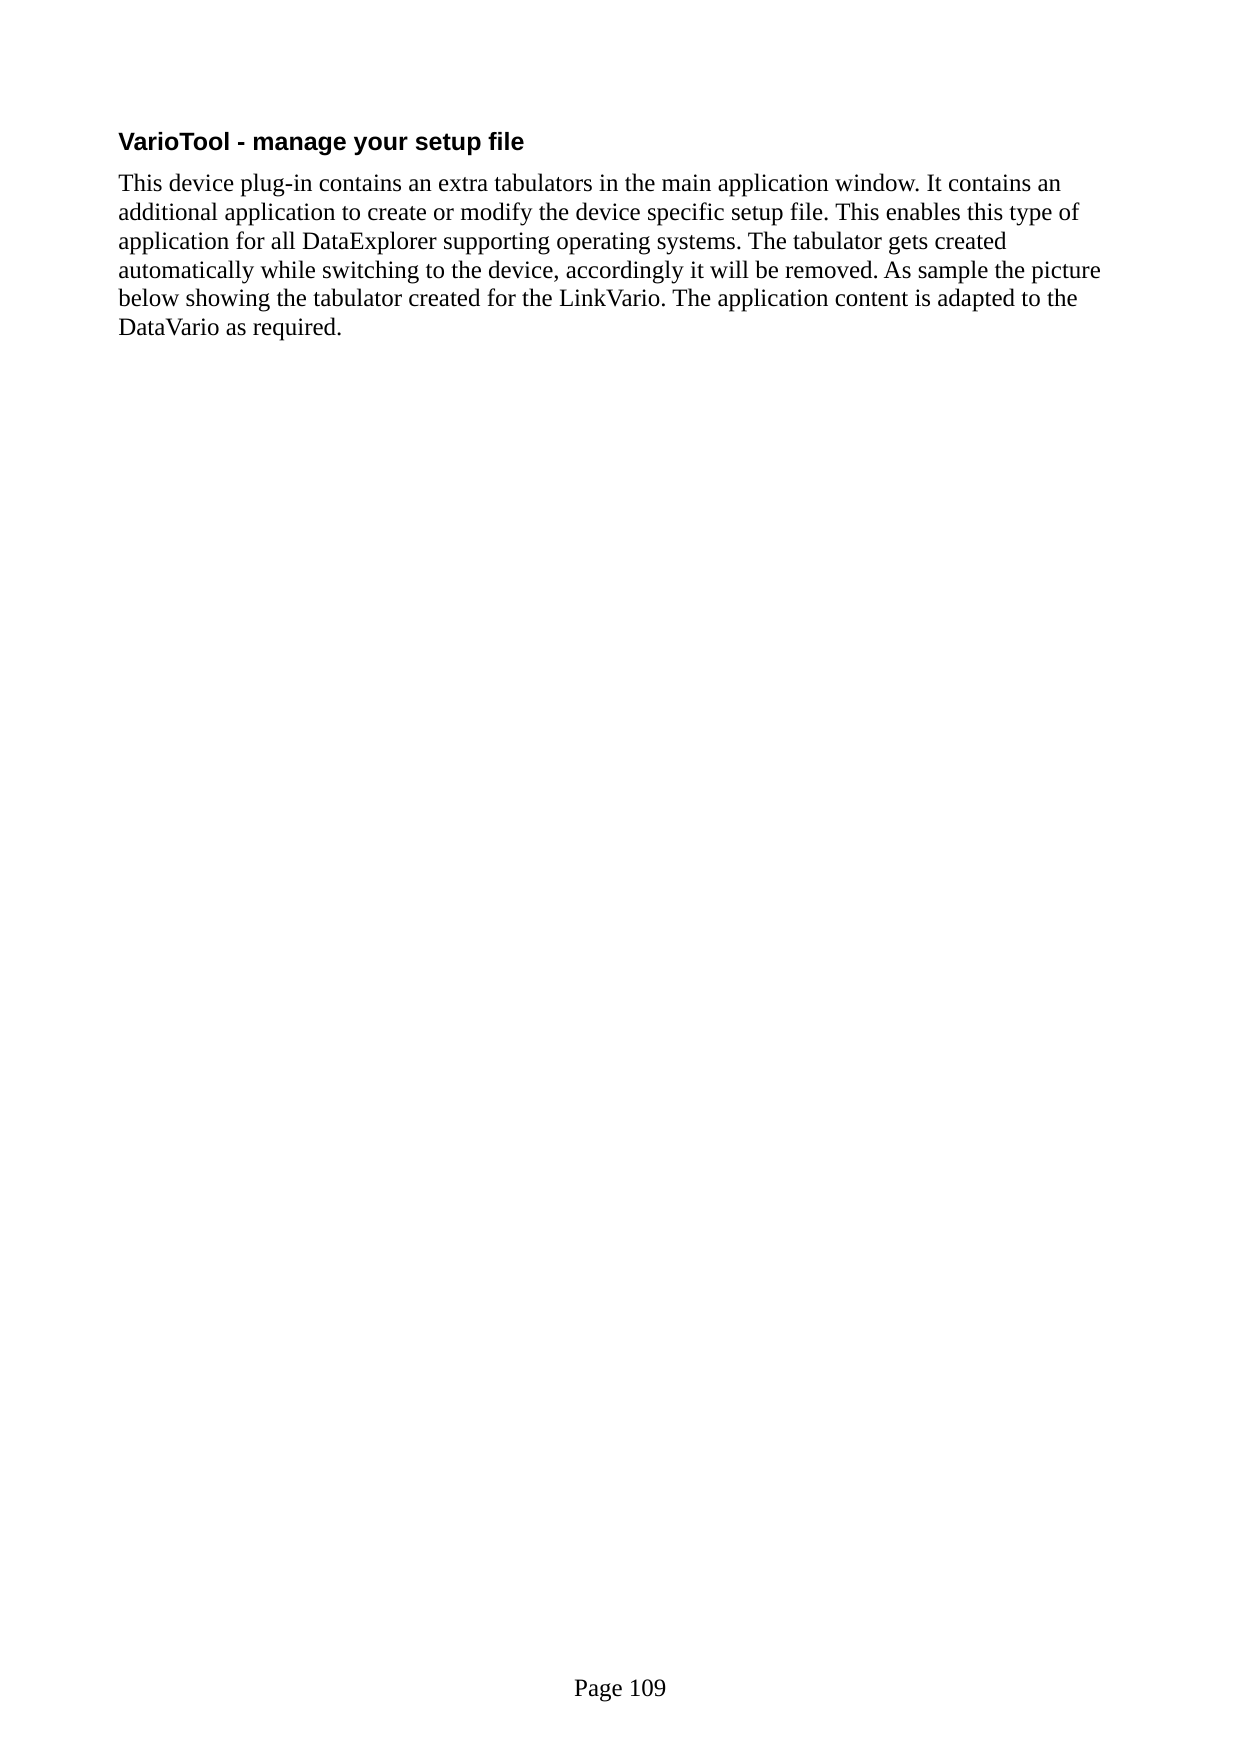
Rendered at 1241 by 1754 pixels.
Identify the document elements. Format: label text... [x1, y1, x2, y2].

text This device plug-in contains an extra tabulators in the main application window. It contains an additional application to create or modify the device specific setup file. This enables this type of application for all DataExplorer supporting operating systems. The tabulator gets created automatically while switching to the device, accordingly it will be removed. As sample the picture below showing the tabulator created for the LinkVario. The application content is adapted to the DataVario as required. [118, 168, 1122, 341]
subtitle VarioTool - manage your setup file [118, 127, 1122, 156]
